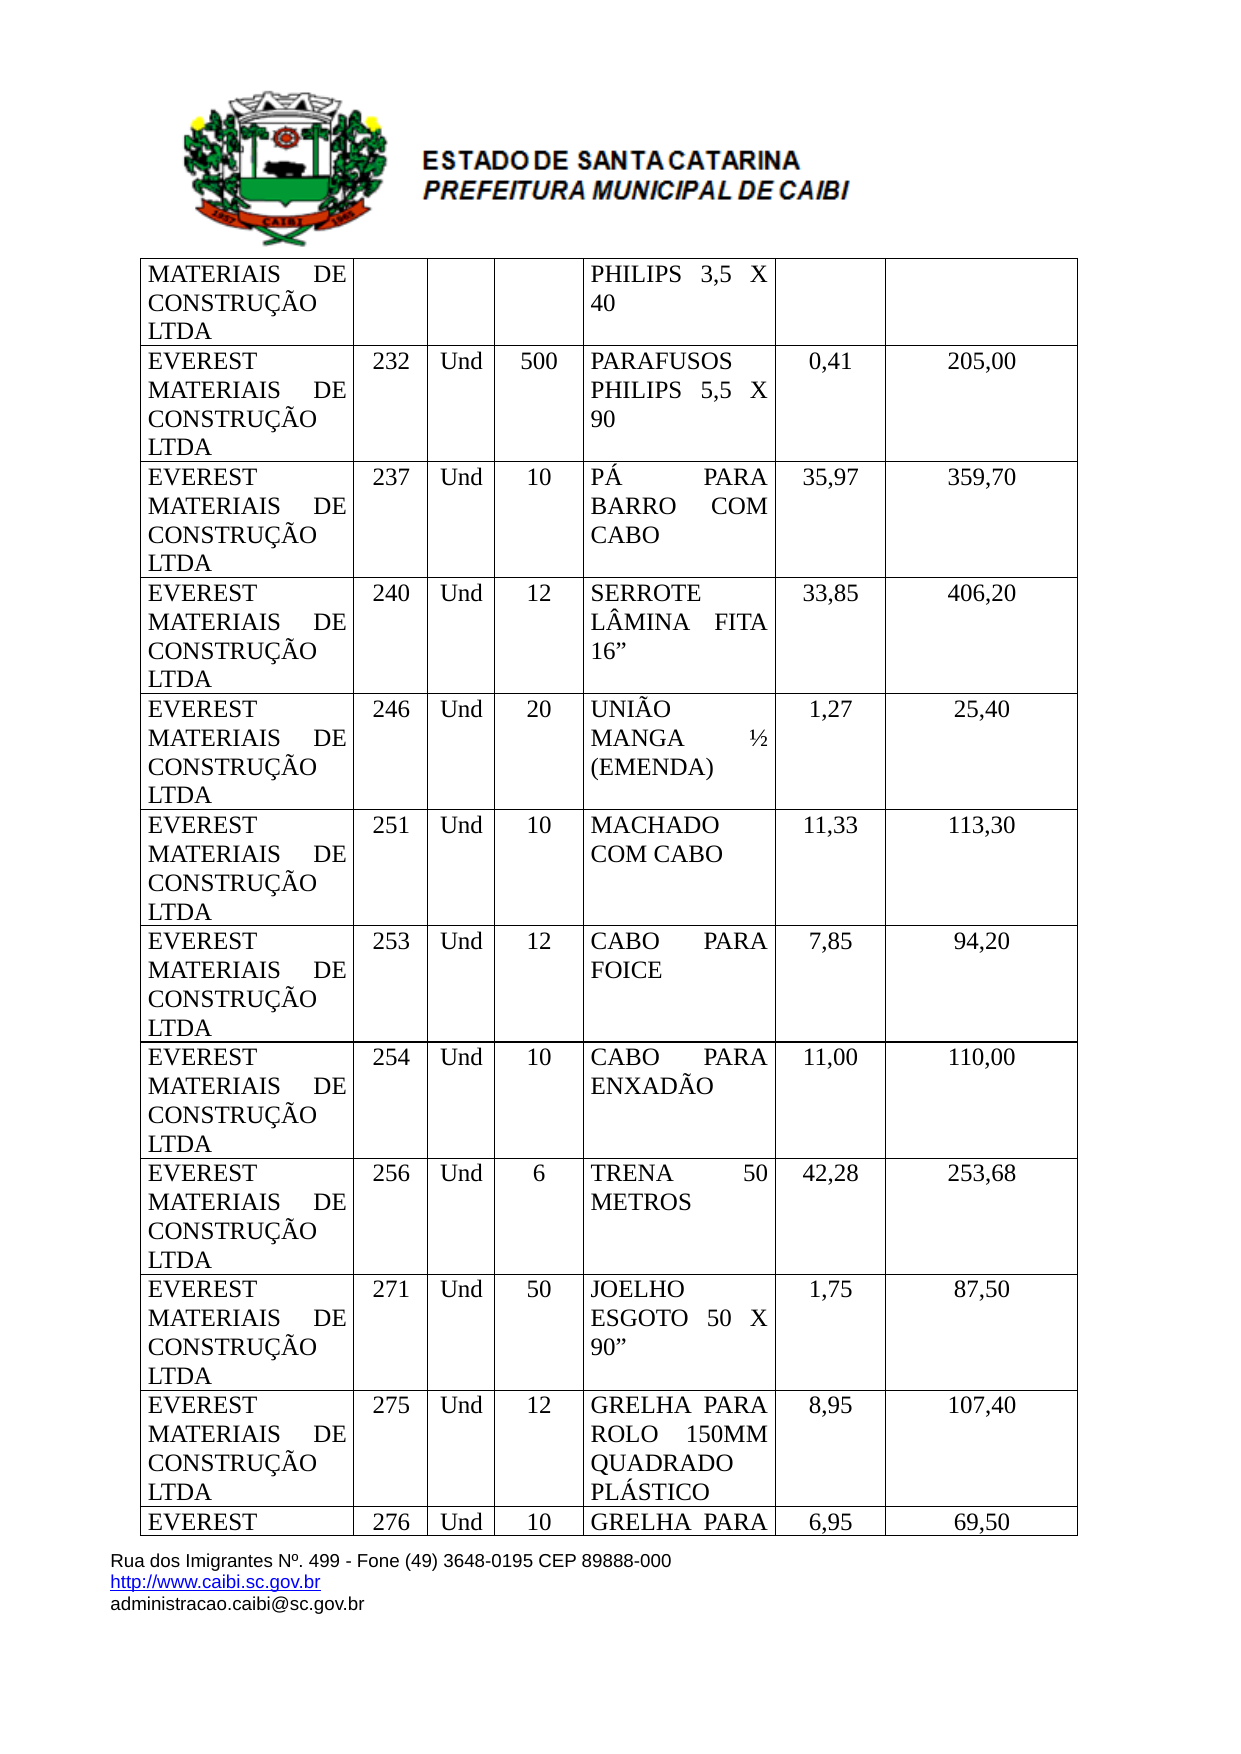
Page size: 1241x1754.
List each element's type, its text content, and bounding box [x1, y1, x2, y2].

table_cell GRELHA PARA ROLO 150MM QUADRADO PLÁSTICO [584, 1391, 775, 1506]
table_cell 10 [495, 1507, 583, 1535]
table_cell 10 [495, 810, 583, 925]
table_cell GRELHA PARA [584, 1507, 775, 1535]
table_cell 8,95 [776, 1391, 885, 1506]
table_cell EVEREST MATERIAIS DE CONSTRUÇÃO LTDA [141, 1159, 353, 1273]
table_cell CABO PARA FOICE [584, 926, 775, 1041]
table_cell 110,00 [886, 1043, 1077, 1157]
table_cell 50 [495, 1275, 583, 1389]
table_cell EVEREST MATERIAIS DE CONSTRUÇÃO LTDA [141, 926, 353, 1041]
table_cell 87,50 [886, 1275, 1077, 1389]
table_cell 12 [495, 1391, 583, 1506]
table_cell 6,95 [776, 1507, 885, 1535]
table_cell 11,00 [776, 1043, 885, 1157]
table_cell 12 [495, 926, 583, 1041]
table_cell 205,00 [886, 346, 1077, 461]
table_cell 10 [495, 1043, 583, 1157]
table_cell PHILIPS 3,5 X 40 [584, 259, 775, 345]
table_cell 7,85 [776, 926, 885, 1041]
table_cell 113,30 [886, 810, 1077, 925]
table_cell 254 [354, 1043, 427, 1157]
table_cell 12 [495, 578, 583, 693]
table_cell Und [428, 462, 494, 577]
table_cell 253 [354, 926, 427, 1041]
table_cell 253,68 [886, 1159, 1077, 1273]
table_cell 500 [495, 346, 583, 461]
table_cell 107,40 [886, 1391, 1077, 1506]
table_cell 232 [354, 346, 427, 461]
table_cell 11,33 [776, 810, 885, 925]
table_cell EVEREST MATERIAIS DE CONSTRUÇÃO LTDA [141, 578, 353, 693]
table_cell EVEREST MATERIAIS DE CONSTRUÇÃO LTDA [141, 1391, 353, 1506]
table_cell 69,50 [886, 1507, 1077, 1535]
table_cell 406,20 [886, 578, 1077, 693]
table_cell UNIÃO MANGA ½ (EMENDA) [584, 694, 775, 809]
table_cell EVEREST MATERIAIS DE CONSTRUÇÃO LTDA [141, 1275, 353, 1389]
table_cell Und [428, 1391, 494, 1506]
table_cell [776, 259, 885, 345]
table_cell MACHADO COM CABO [584, 810, 775, 925]
table_cell Und [428, 810, 494, 925]
table_cell Und [428, 1275, 494, 1389]
table_cell [886, 259, 1077, 345]
table_cell 1,75 [776, 1275, 885, 1389]
table_cell 35,97 [776, 462, 885, 577]
table_cell 271 [354, 1275, 427, 1389]
table_cell 275 [354, 1391, 427, 1506]
table_cell EVEREST MATERIAIS DE CONSTRUÇÃO LTDA [141, 462, 353, 577]
table_cell SERROTE LÂMINA FITA 16” [584, 578, 775, 693]
table_cell Und [428, 694, 494, 809]
table_cell EVEREST MATERIAIS DE CONSTRUÇÃO LTDA [141, 810, 353, 925]
table_cell PÁ PARA BARRO COM CABO [584, 462, 775, 577]
table_cell 25,40 [886, 694, 1077, 809]
table_cell EVEREST MATERIAIS DE CONSTRUÇÃO LTDA [141, 1043, 353, 1157]
table_cell [495, 259, 583, 345]
table_cell 240 [354, 578, 427, 693]
table_cell PARAFUSOS PHILIPS 5,5 X 90 [584, 346, 775, 461]
table_cell EVEREST [141, 1507, 353, 1535]
table_cell 42,28 [776, 1159, 885, 1273]
table_cell EVEREST MATERIAIS DE CONSTRUÇÃO LTDA [141, 346, 353, 461]
table_cell 359,70 [886, 462, 1077, 577]
table_cell 20 [495, 694, 583, 809]
table_cell 237 [354, 462, 427, 577]
table_cell 94,20 [886, 926, 1077, 1041]
table_cell Und [428, 1043, 494, 1157]
table_cell Und [428, 1507, 494, 1535]
table_cell CABO PARA ENXADÃO [584, 1043, 775, 1157]
table_cell 1,27 [776, 694, 885, 809]
table_cell Und [428, 926, 494, 1041]
table_cell MATERIAIS DE CONSTRUÇÃO LTDA [141, 259, 353, 345]
table_cell Und [428, 578, 494, 693]
table_cell TRENA 50 METROS [584, 1159, 775, 1273]
table_cell 6 [495, 1159, 583, 1273]
table_cell [354, 259, 427, 345]
table_cell JOELHO ESGOTO 50 X 90” [584, 1275, 775, 1389]
table_cell 256 [354, 1159, 427, 1273]
table_cell Und [428, 346, 494, 461]
table_cell 246 [354, 694, 427, 809]
table_cell EVEREST MATERIAIS DE CONSTRUÇÃO LTDA [141, 694, 353, 809]
table_cell [428, 259, 494, 345]
table_cell Und [428, 1159, 494, 1273]
table_cell 33,85 [776, 578, 885, 693]
table_cell 251 [354, 810, 427, 925]
table_cell 0,41 [776, 346, 885, 461]
table_cell 10 [495, 462, 583, 577]
table_cell 276 [354, 1507, 427, 1535]
